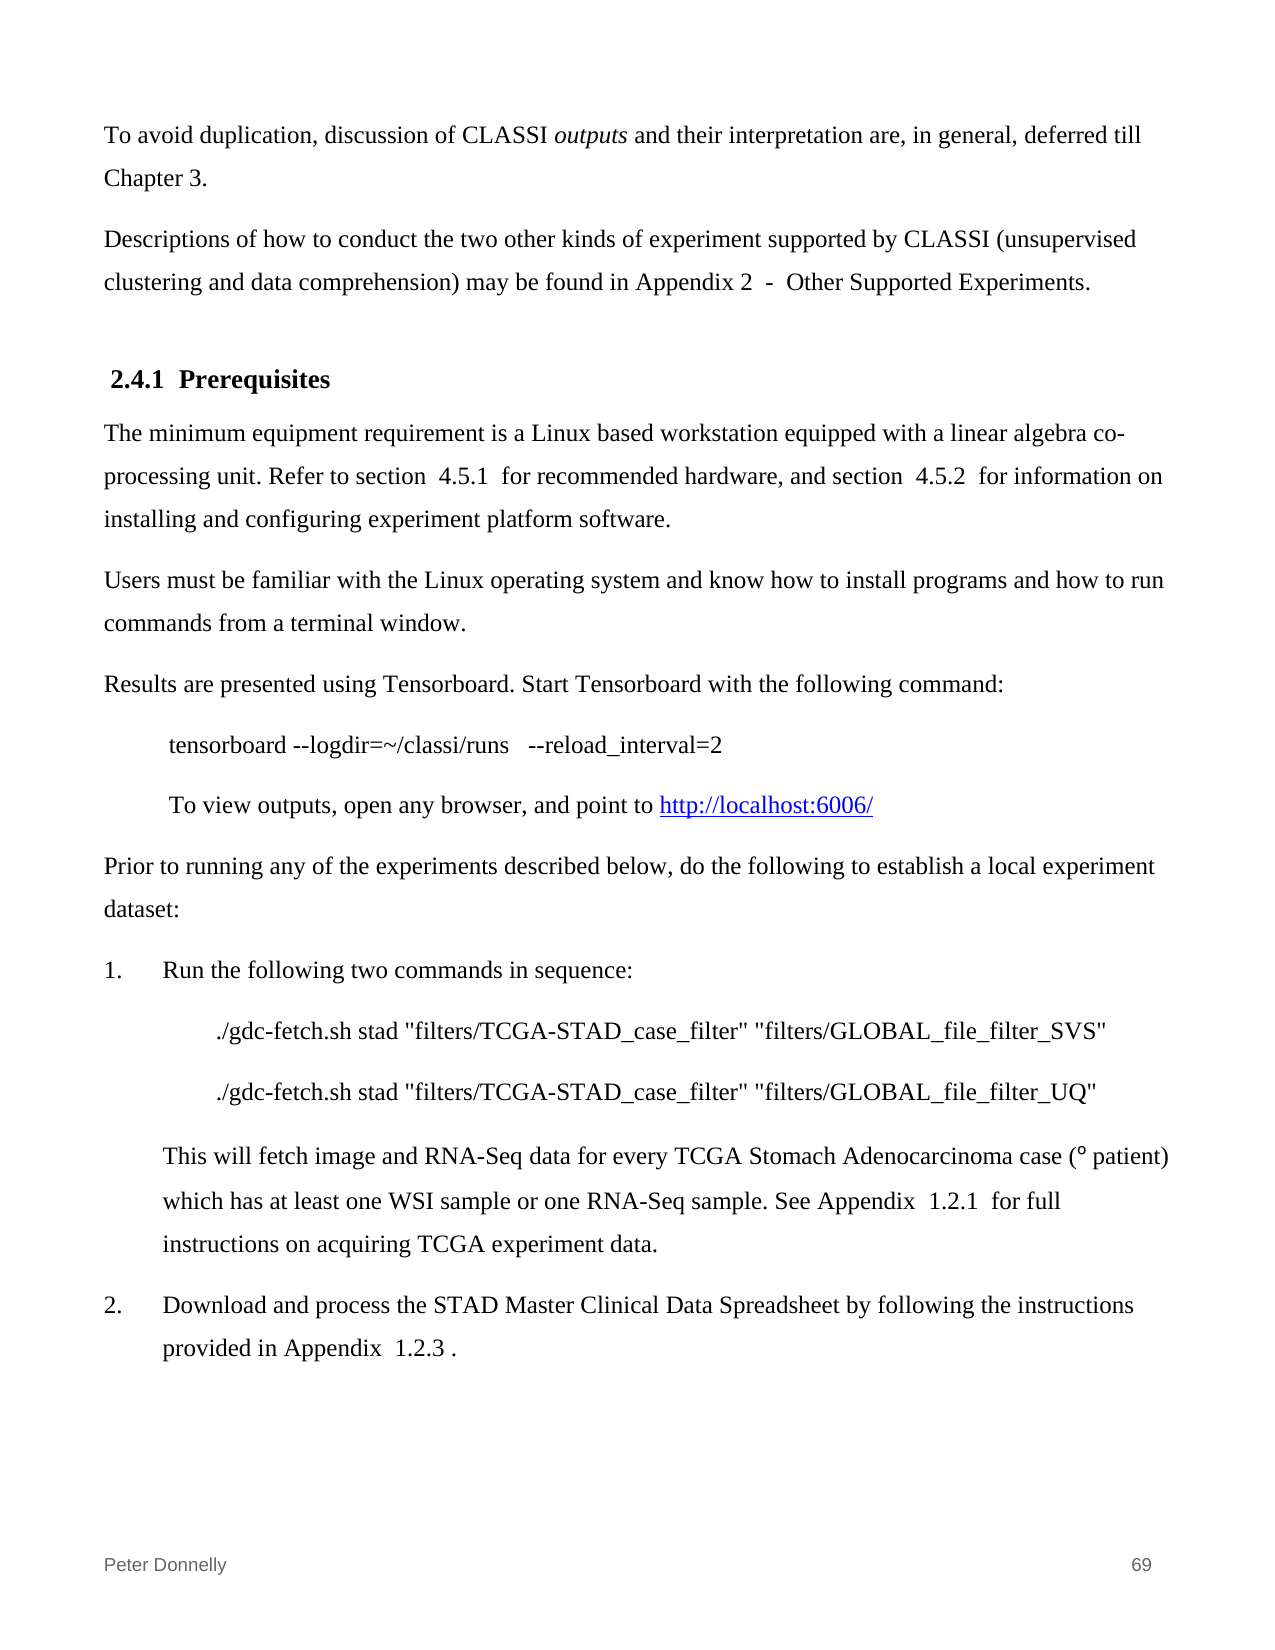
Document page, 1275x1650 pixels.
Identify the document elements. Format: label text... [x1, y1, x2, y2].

text ./gdc-fetch.sh stad "filters/TCGA-STAD_case_filter" "filters/GLOBAL_file_filter_SVS" [216, 1016, 1181, 1045]
list Results are presented using Tensorboard. Start Tensorboard with the following command: [103, 669, 1181, 698]
text To avoid duplication, discussion of CLASSI outputs and their interpretation are, in general, deferred till Chapter 3. [103, 120, 1181, 192]
subtitle Prerequisites [103, 363, 1181, 394]
text Users must be familiar with the Linux operating system and know how to install programs and how to run commands from a terminal window. [103, 565, 1181, 637]
text To view outputs, open any browser, and point to http://localhost:6006/ [168, 791, 1181, 819]
text tensorboard --logdir=~/classi/runs --reload_interval=2 [168, 730, 1181, 758]
text The minimum equipment requirement is a Linux based workstation equipped with a linear algebra co-processing unit. Refer to section 4.5.1 for recommended hardware, and section 4.5.2 for information on installing and configuring experiment platform software. [103, 418, 1181, 533]
text ./gdc-fetch.sh stad "filters/TCGA-STAD_case_filter" "filters/GLOBAL_file_filter_UQ" [216, 1077, 1181, 1106]
text Prior to running any of the experiments described below, do the following to establish a local experiment dataset: [103, 851, 1181, 923]
text Descriptions of how to conduct the two other kinds of experiment supported by CLASSI (unsupervised clustering and data comprehension) may be found in Appendix 2 - Other Supported Experiments. [103, 224, 1181, 296]
list Run the following two commands in sequence: [103, 955, 1181, 984]
list Download and process the STAD Master Clinical Data Spreadsheet by following the instructions provided in Appendix 1.2.3. [103, 1290, 1181, 1362]
text This will fetch image and RNA-Seq data for every TCGA Stomach Adenocarcinoma case (º patient) which has at least one WSI sample or one RNA-Seq sample. See Appendix 1.2.1 for full instructions on acquiring TCGA experiment data. [162, 1138, 1181, 1258]
